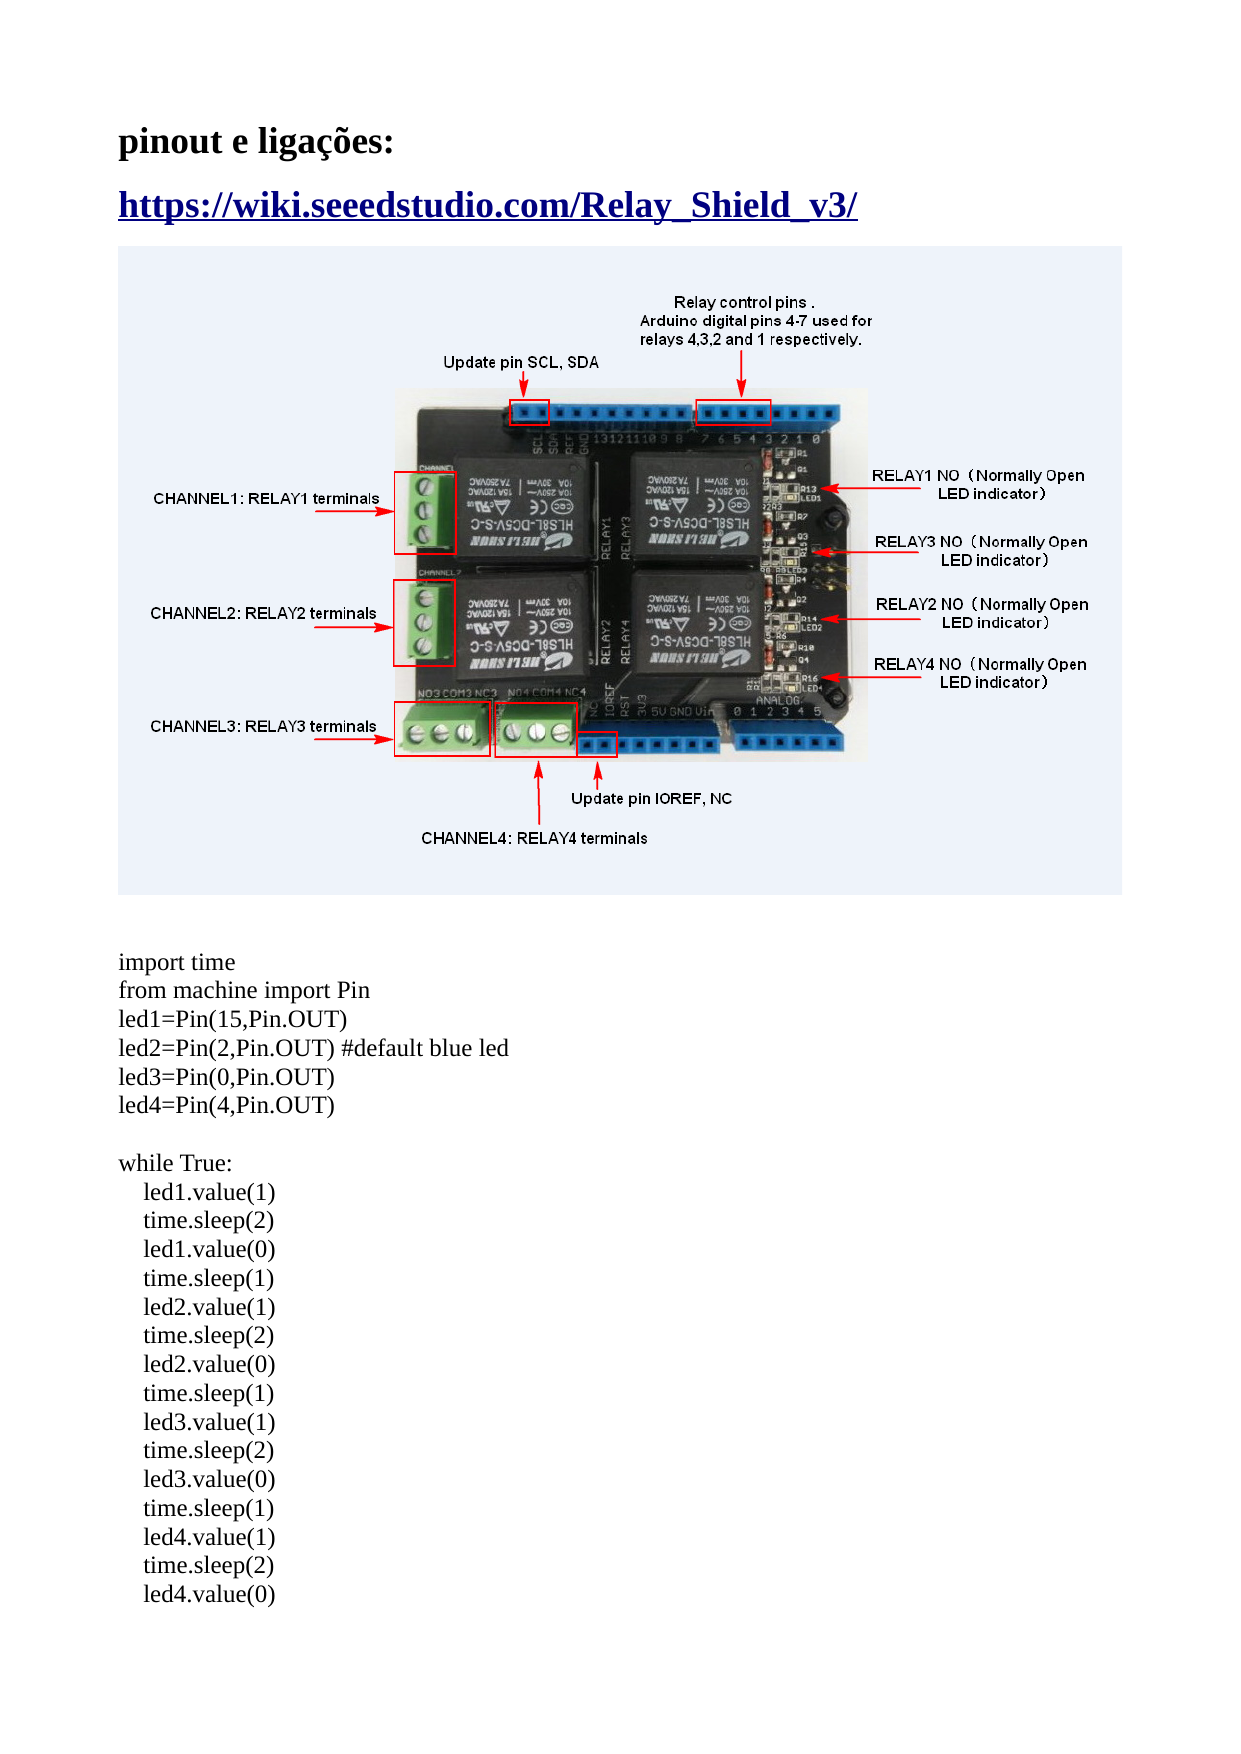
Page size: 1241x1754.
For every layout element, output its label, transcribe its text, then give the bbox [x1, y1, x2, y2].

picture [118, 246, 1123, 895]
text led4=Pin(4,Pin.OUT) [118, 1091, 1122, 1119]
text https://wiki.seeedstudio.com/Relay_Shield_v3/ [118, 182, 1122, 225]
text led2.value(0) [118, 1349, 1122, 1378]
text while True: [118, 1148, 1122, 1177]
text time.sleep(1) [118, 1493, 1122, 1522]
text time.sleep(2) [118, 1206, 1122, 1234]
text led1.value(0) [118, 1234, 1122, 1263]
text led2.value(1) [118, 1292, 1122, 1321]
text time.sleep(2) [118, 1321, 1122, 1349]
text led3.value(1) [118, 1407, 1122, 1436]
text pinout e ligações: [118, 118, 1122, 161]
text led4.value(1) [118, 1522, 1122, 1551]
text time.sleep(2) [118, 1551, 1122, 1579]
text from machine import Pin [118, 976, 1122, 1004]
text led3=Pin(0,Pin.OUT) [118, 1062, 1122, 1091]
text time.sleep(1) [118, 1378, 1122, 1407]
text import time [118, 947, 1122, 976]
text led1.value(1) [118, 1177, 1122, 1206]
text time.sleep(1) [118, 1263, 1122, 1292]
text led4.value(0) [118, 1579, 1122, 1608]
text time.sleep(2) [118, 1436, 1122, 1464]
text led2=Pin(2,Pin.OUT) #default blue led [118, 1033, 1122, 1062]
text led1=Pin(15,Pin.OUT) [118, 1004, 1122, 1033]
text led3.value(0) [118, 1464, 1122, 1493]
